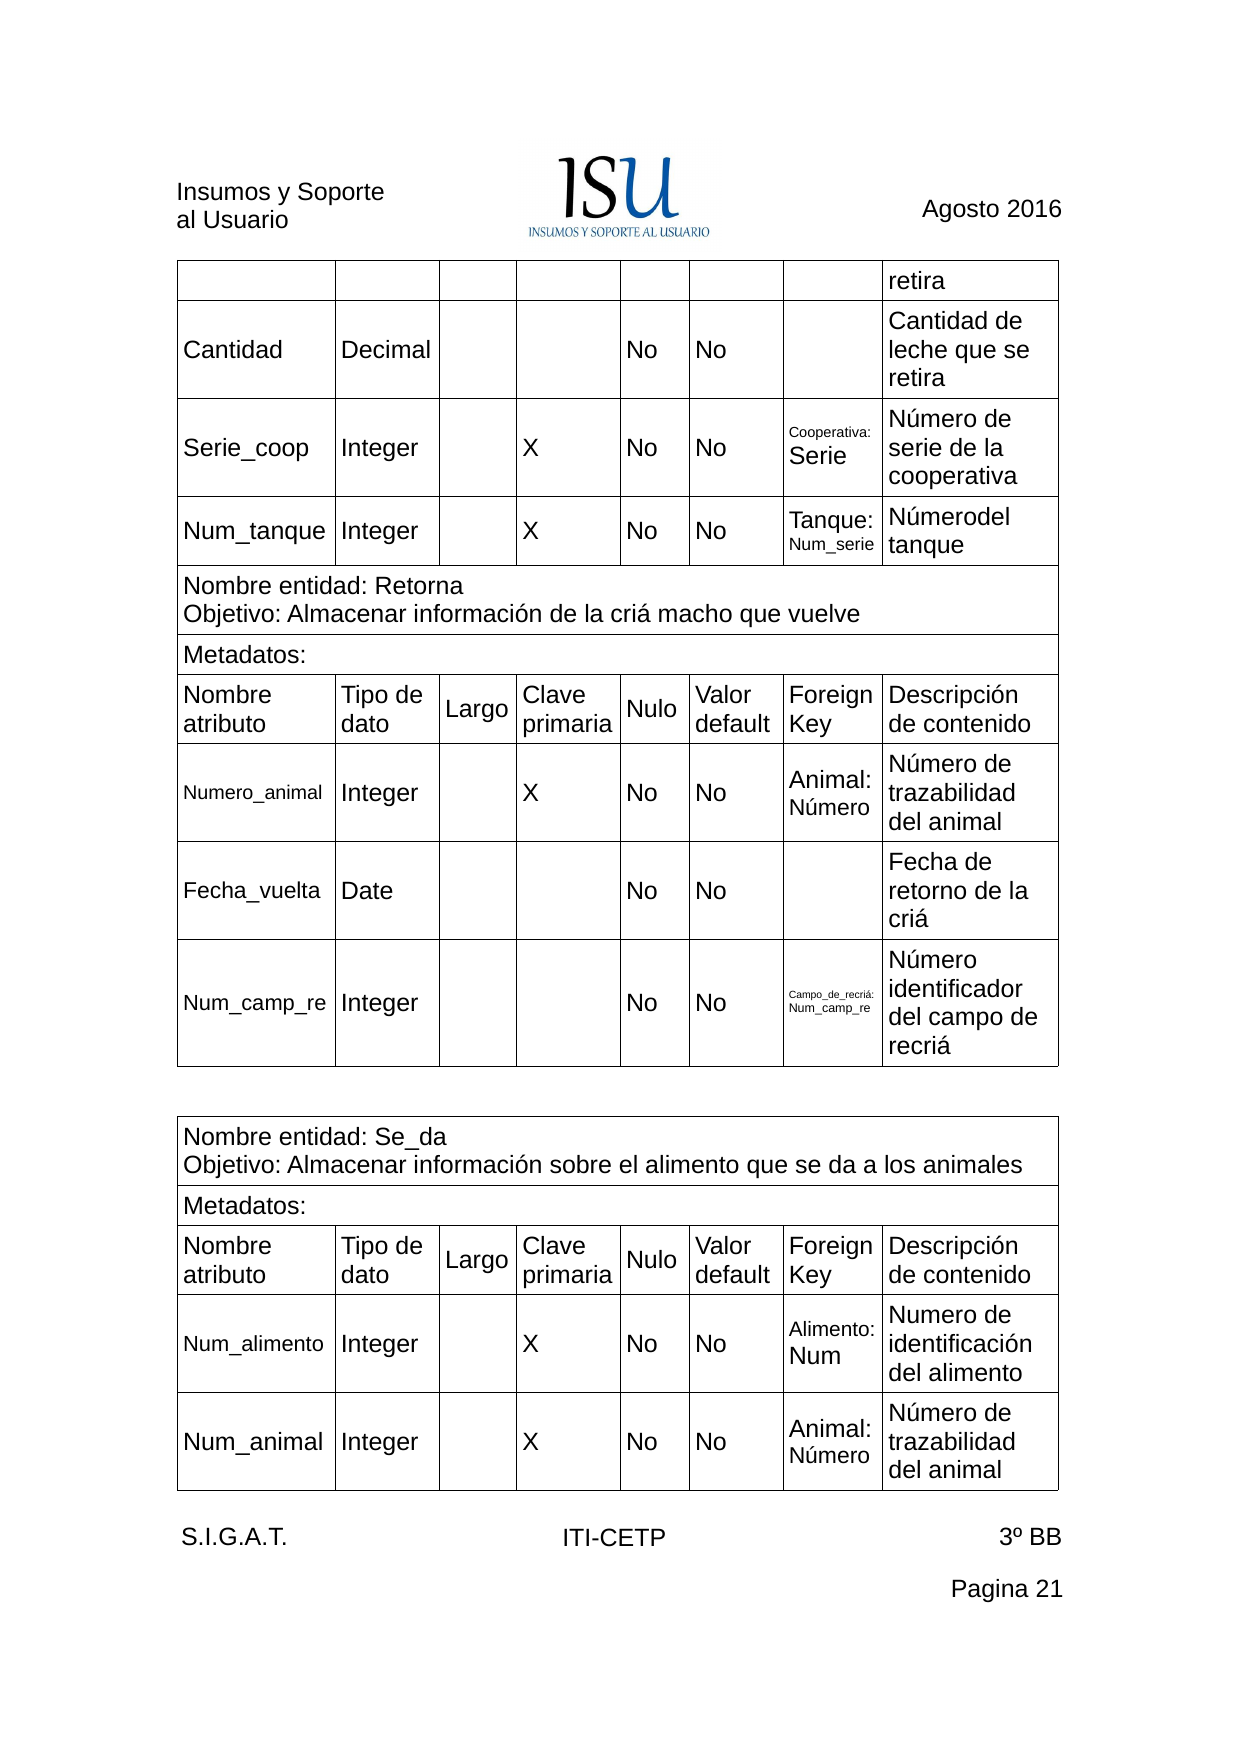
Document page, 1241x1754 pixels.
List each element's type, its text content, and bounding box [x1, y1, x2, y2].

table_cell [440, 497, 516, 565]
table_cell Cantidad [178, 301, 335, 398]
table_cell Número identificador del campo de recriá [883, 940, 1058, 1066]
table_cell Animal: Número [784, 1393, 882, 1490]
table_cell Integer [336, 1295, 439, 1392]
table_cell Integer [336, 940, 439, 1066]
table_cell Serie_coop [178, 399, 335, 496]
table_cell Numero de identificación del alimento [883, 1295, 1058, 1392]
table_cell No [690, 497, 783, 565]
table_cell No [621, 399, 689, 496]
table_cell [690, 261, 783, 300]
table_cell [440, 261, 516, 300]
table_cell No [690, 1295, 783, 1392]
table_cell [621, 261, 689, 300]
table_cell Cantidad de leche que se retira [883, 301, 1058, 398]
table_cell No [690, 744, 783, 841]
table_cell No [690, 301, 783, 398]
table_cell Descripción de contenido [883, 1226, 1058, 1294]
table_cell Nombre atributo [178, 675, 335, 743]
table_cell No [690, 1393, 783, 1490]
table_cell Descripción de contenido [883, 675, 1058, 743]
table_cell Nulo [621, 1226, 689, 1294]
table_cell [784, 842, 882, 939]
table_cell Integer [336, 399, 439, 496]
table_cell No [690, 399, 783, 496]
table_cell [440, 940, 516, 1066]
table_cell No [621, 1295, 689, 1392]
table_cell Valor default [690, 675, 783, 743]
table_cell Número de trazabilidad del animal [883, 1393, 1058, 1490]
table_cell Clave primaria [517, 1226, 620, 1294]
table_cell Integer [336, 497, 439, 565]
table_cell Integer [336, 1393, 439, 1490]
table_cell Fecha_vuelta [178, 842, 335, 939]
table_cell No [621, 744, 689, 841]
table_cell Tipo de dato [336, 675, 439, 743]
table_cell [784, 261, 882, 300]
table_cell retira [883, 261, 1058, 300]
table_cell X [517, 399, 620, 496]
table_cell Integer [336, 744, 439, 841]
table_cell No [621, 940, 689, 1066]
table_cell Número de trazabilidad del animal [883, 744, 1058, 841]
table_cell Num_tanque [178, 497, 335, 565]
table_cell Numero_animal [178, 744, 335, 841]
table_cell No [690, 940, 783, 1066]
table_cell [336, 261, 439, 300]
table_cell No [621, 1393, 689, 1490]
table_cell Campo_de_recriá: Num_camp_re [784, 940, 882, 1066]
table_cell Tipo de dato [336, 1226, 439, 1294]
table_cell Decimal [336, 301, 439, 398]
table_cell [517, 261, 620, 300]
table_cell Clave primaria [517, 675, 620, 743]
table_cell Valor default [690, 1226, 783, 1294]
table_cell Nulo [621, 675, 689, 743]
table_cell Num_camp_re [178, 940, 335, 1066]
table_cell Cooperativa: Serie [784, 399, 882, 496]
table_cell [784, 301, 882, 398]
table_cell Nombre atributo [178, 1226, 335, 1294]
table_cell Tanque: Num_serie [784, 497, 882, 565]
table_cell [440, 1393, 516, 1490]
table_cell Metadatos: [178, 635, 1058, 674]
picture [517, 138, 723, 252]
table_cell [517, 301, 620, 398]
table_cell Foreign Key [784, 675, 882, 743]
table_cell [440, 301, 516, 398]
table_cell Animal: Número [784, 744, 882, 841]
table_cell Fecha de retorno de la criá [883, 842, 1058, 939]
table_cell X [517, 1295, 620, 1392]
table_cell Largo [440, 675, 516, 743]
table_cell Númerodel tanque [883, 497, 1058, 565]
table_cell Largo [440, 1226, 516, 1294]
table_cell No [621, 842, 689, 939]
table_cell [440, 1295, 516, 1392]
table_cell No [621, 497, 689, 565]
table_cell No [690, 842, 783, 939]
table_cell X [517, 744, 620, 841]
table_cell Alimento: Num [784, 1295, 882, 1392]
table_cell [178, 261, 335, 300]
table_cell Número de serie de la cooperativa [883, 399, 1058, 496]
table_cell Num_animal [178, 1393, 335, 1490]
table_header Nombre entidad: Retorna Objetivo: Almacenar información de la criá macho que vuelve [178, 566, 1058, 634]
table_cell X [517, 497, 620, 565]
table_cell Foreign Key [784, 1226, 882, 1294]
table_cell X [517, 1393, 620, 1490]
table_cell No [621, 301, 689, 398]
table_cell [440, 399, 516, 496]
table_cell Num_alimento [178, 1295, 335, 1392]
table_header Nombre entidad: Se_da Objetivo: Almacenar información sobre el alimento que se da a los animales [178, 1117, 1058, 1185]
table_cell [517, 842, 620, 939]
table_cell [440, 842, 516, 939]
table_cell Date [336, 842, 439, 939]
table_cell [440, 744, 516, 841]
table_cell [517, 940, 620, 1066]
table_cell Metadatos: [178, 1186, 1058, 1225]
